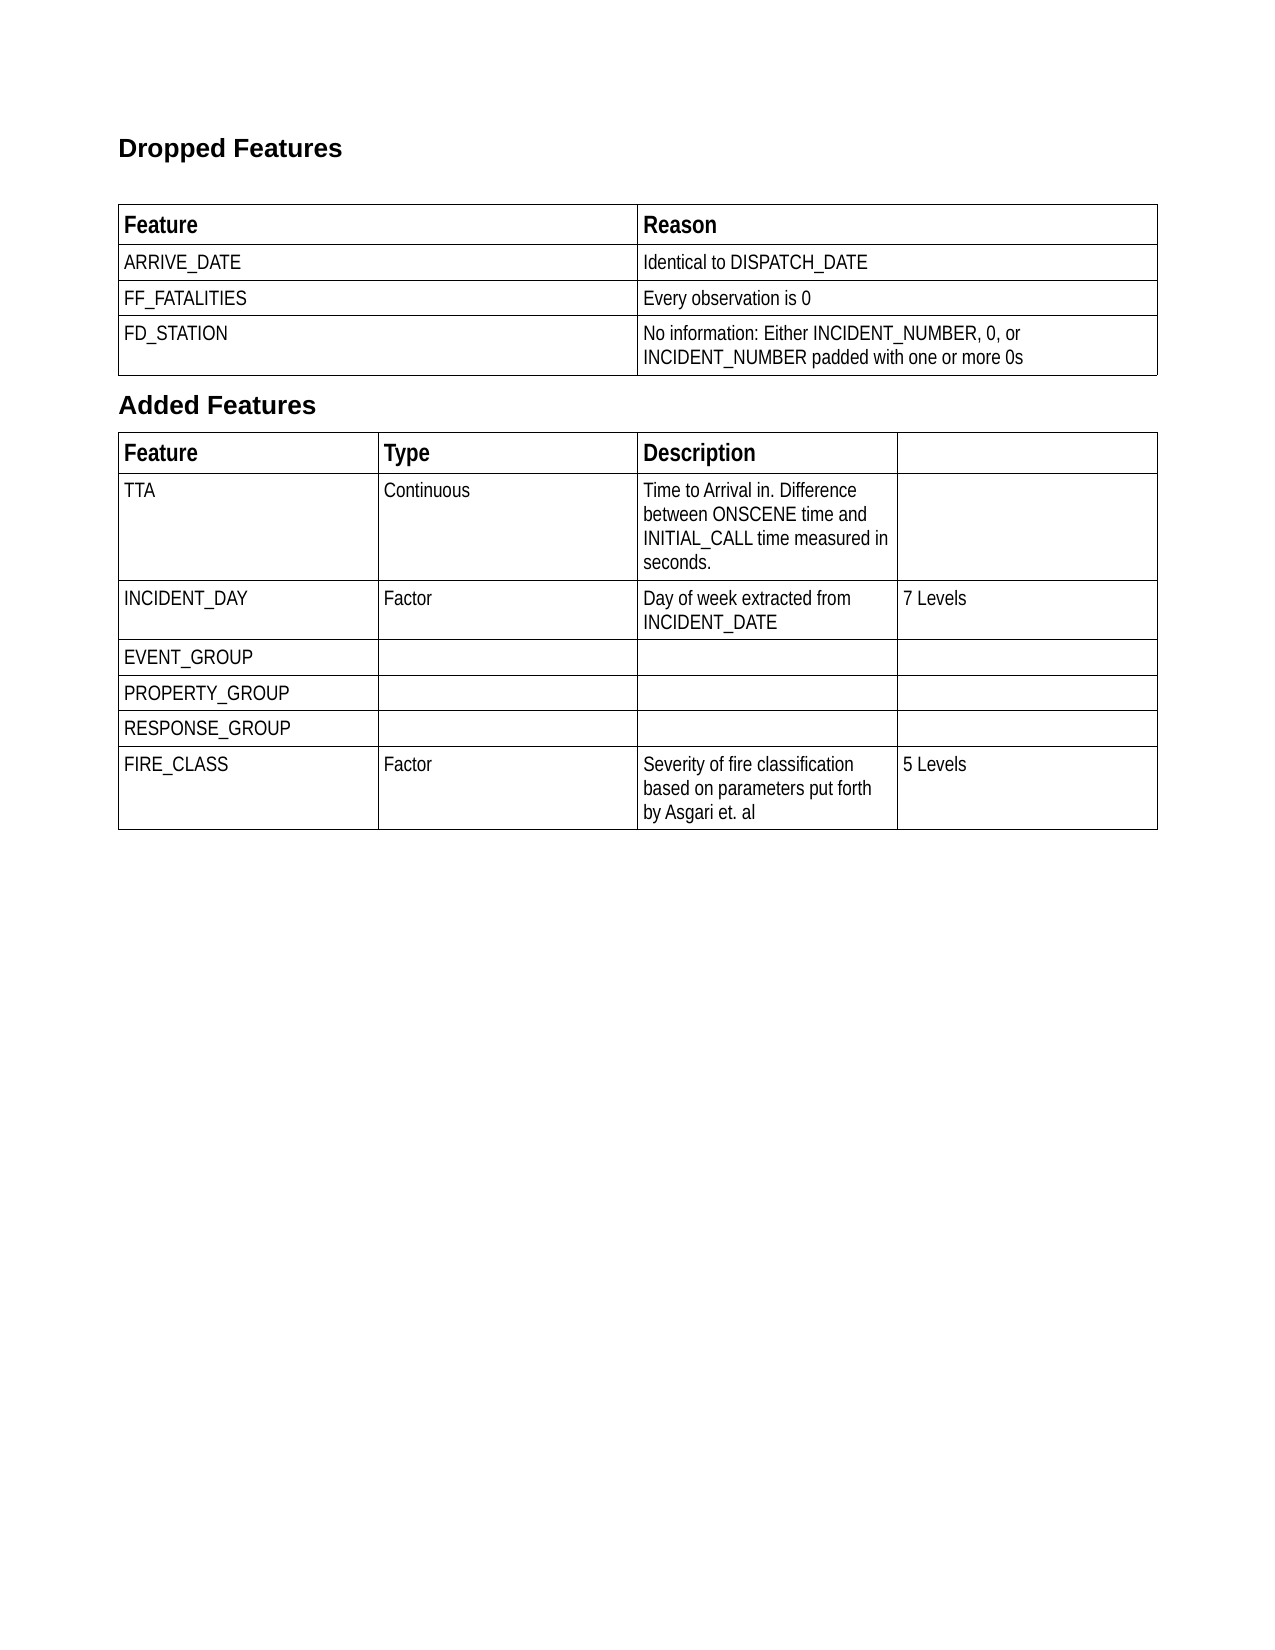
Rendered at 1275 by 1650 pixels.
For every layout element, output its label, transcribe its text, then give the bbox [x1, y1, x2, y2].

table_cell No information: Either INCIDENT_NUMBER, 0, or INCIDENT_NUMBER padded with one or more 0s [638, 316, 1157, 375]
table_cell Time to Arrival in. Difference between ONSCENE time and INITIAL_CALL time measured in seconds. [638, 474, 897, 580]
table_cell Factor [379, 747, 637, 829]
table_cell [379, 711, 637, 746]
table_cell RESPONSE_GROUP [119, 711, 378, 746]
table_cell FD_STATION [119, 316, 637, 375]
table_cell [898, 640, 1157, 675]
table_header Feature [119, 205, 637, 244]
table_cell INCIDENT_DAY [119, 581, 378, 639]
table_cell 7 Levels [898, 581, 1157, 639]
table_cell [379, 640, 637, 675]
table_header Feature [119, 433, 378, 472]
subtitle Added Features [118, 389, 1157, 420]
table_cell [898, 474, 1157, 580]
table_cell [898, 676, 1157, 710]
table_cell [638, 711, 897, 746]
table_cell [379, 676, 637, 710]
table_cell Every observation is 0 [638, 281, 1157, 315]
table_cell PROPERTY_GROUP [119, 676, 378, 710]
table_header Type [379, 433, 637, 472]
table_cell [898, 711, 1157, 746]
table_cell FF_FATALITIES [119, 281, 637, 315]
subtitle Dropped Features [118, 133, 1157, 163]
table_header Description [638, 433, 897, 472]
table_cell 5 Levels [898, 747, 1157, 829]
table_cell Identical to DISPATCH_DATE [638, 245, 1157, 280]
table_cell EVENT_GROUP [119, 640, 378, 675]
table_cell [638, 640, 897, 675]
table_cell ARRIVE_DATE [119, 245, 637, 280]
table_header Reason [638, 205, 1157, 244]
table_cell FIRE_CLASS [119, 747, 378, 829]
table_cell Factor [379, 581, 637, 639]
table_header [898, 433, 1157, 472]
table_cell [638, 676, 897, 710]
table_cell TTA [119, 474, 378, 580]
table_cell Continuous [379, 474, 637, 580]
table_cell Severity of fire classification based on parameters put forth by Asgari et. al [638, 747, 897, 829]
table_cell Day of week extracted from INCIDENT_DATE [638, 581, 897, 639]
